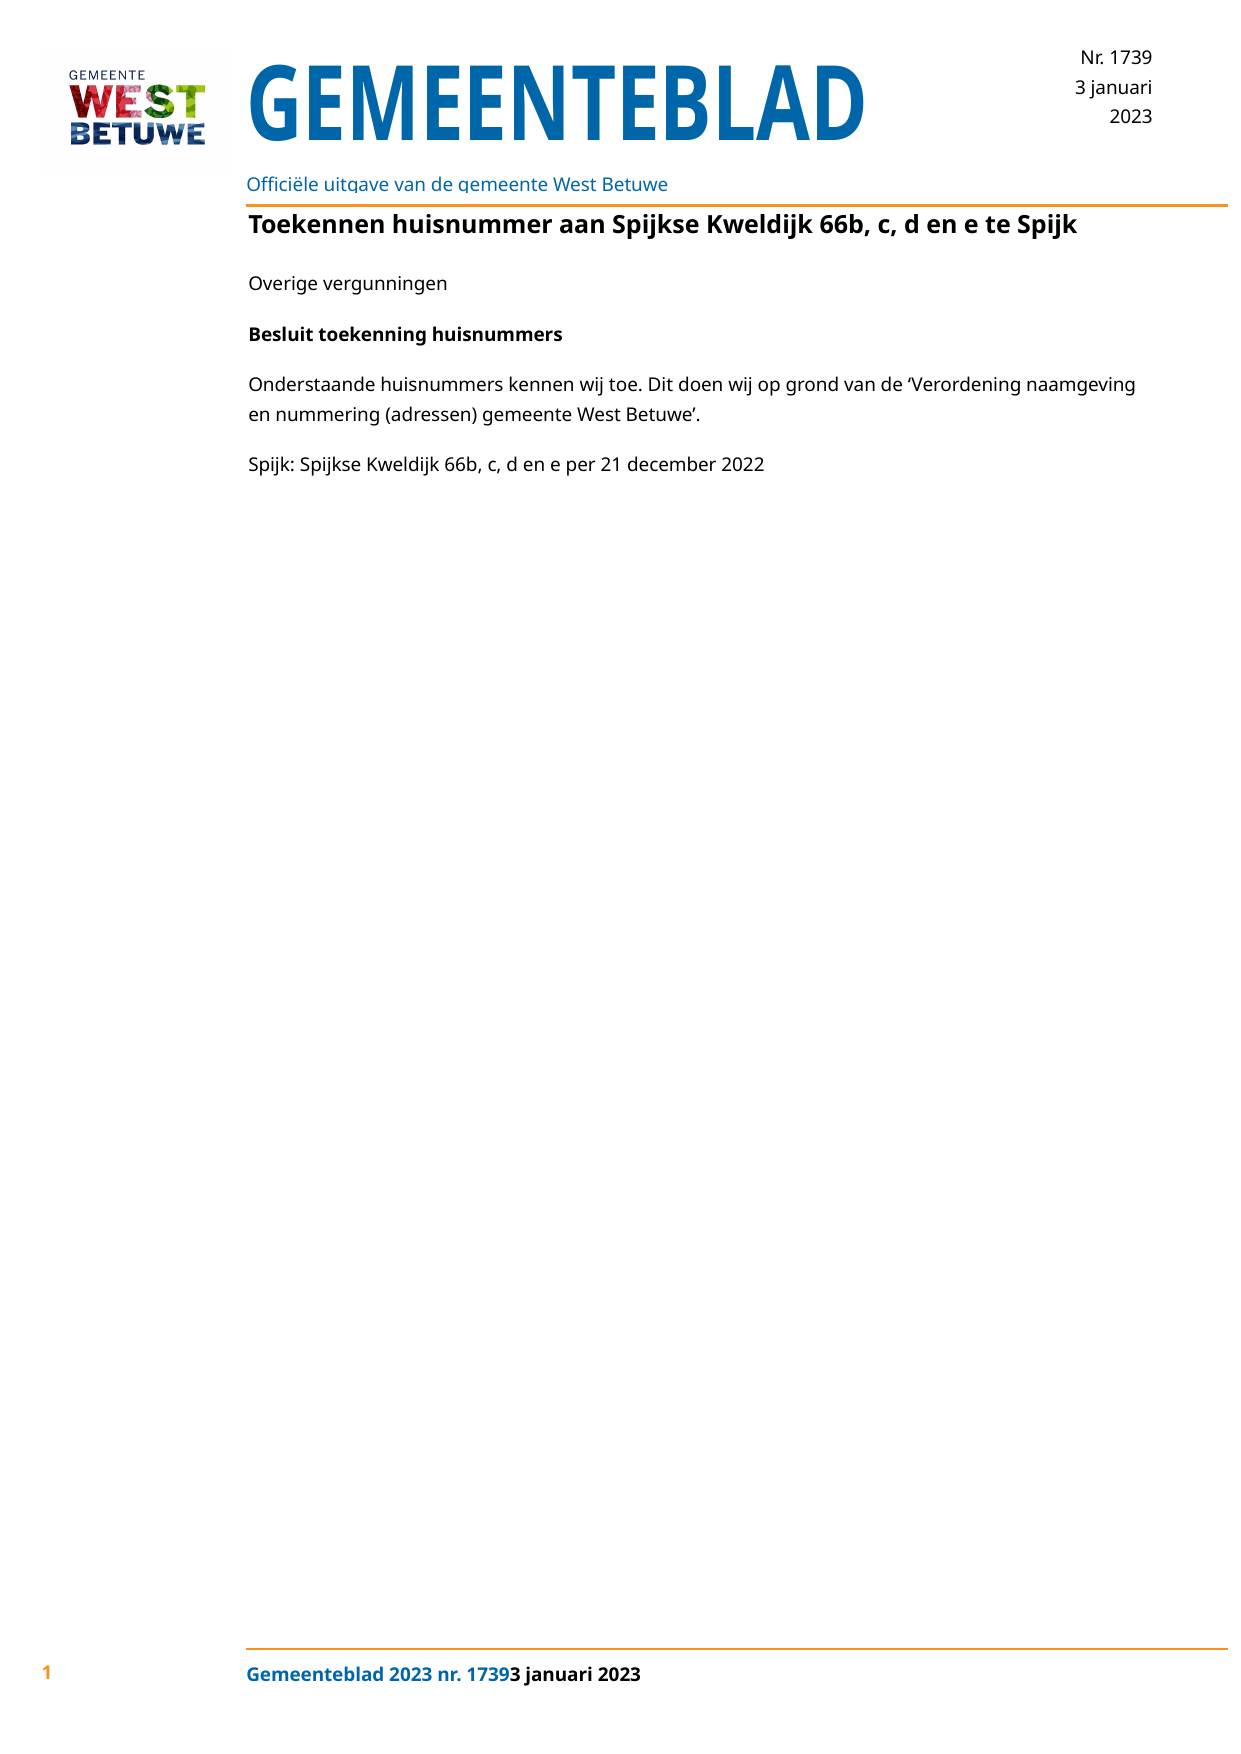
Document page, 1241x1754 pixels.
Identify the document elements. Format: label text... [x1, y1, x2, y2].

picture [41, 47, 231, 172]
text Spijk: Spijkse Kweldijk 66b, c, d en e per 21 december 2022 [248, 451, 1152, 477]
text Onderstaande huisnummers kennen wij toe. Dit doen wij op grond van de ‘Verordening naamgeving en nummering (adressen) gemeente West Betuwe’. [248, 371, 1152, 426]
text Toekennen huisnummer aan Spijkse Kweldijk 66b, c, d en e te Spijk [248, 207, 1152, 241]
text Besluit toekenning huisnummers [248, 321, 1152, 346]
text Overige vergunningen [248, 270, 1152, 296]
